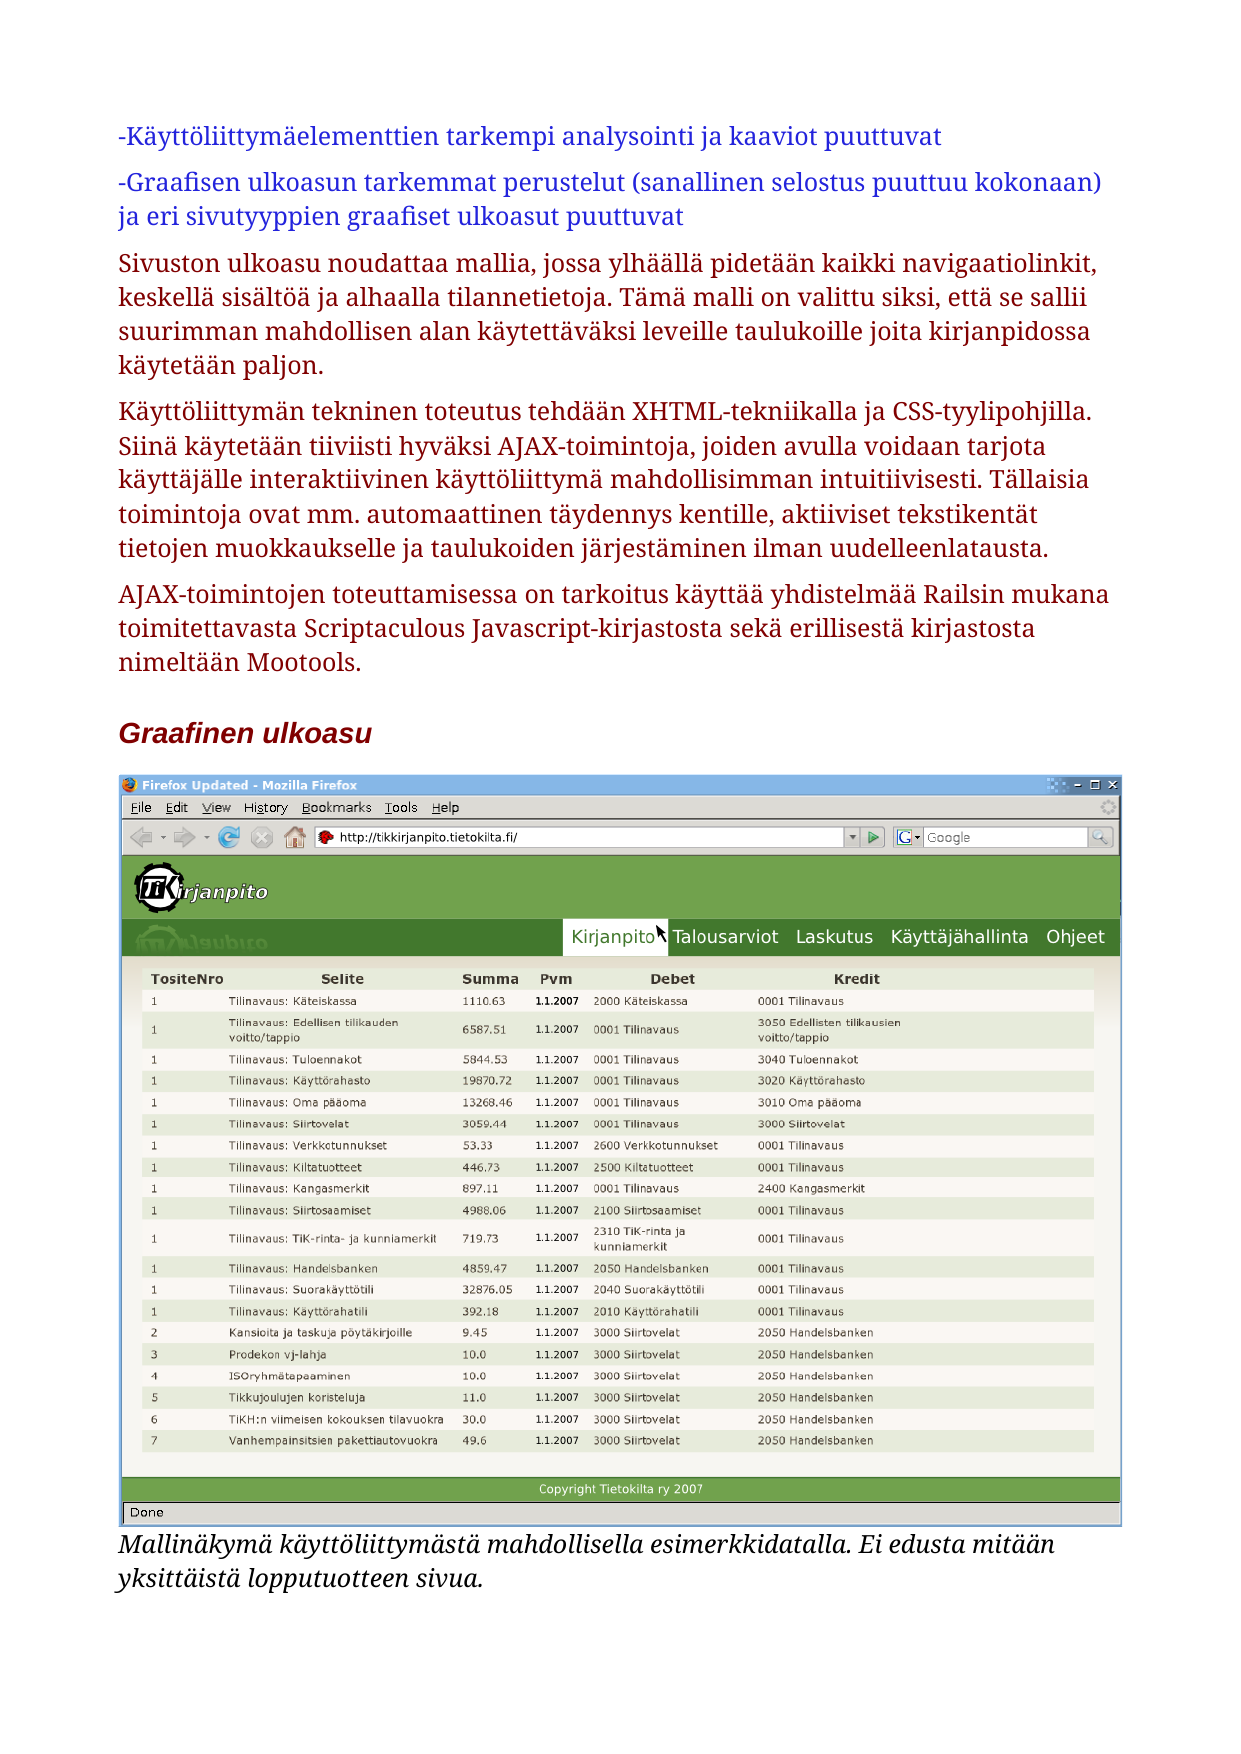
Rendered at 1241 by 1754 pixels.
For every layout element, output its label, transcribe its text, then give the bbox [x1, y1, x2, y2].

text AJAX-toimintojen toteuttamisessa on tarkoitus käyttää yhdistelmää Railsin mukana toimitettavasta Scriptaculous Javascript-kirjastosta sekä erillisestä kirjastosta nimeltään Mootools. [118, 577, 1122, 679]
picture [118, 774, 1123, 1527]
text -Käyttöliittymäelementtien tarkempi analysointi ja kaaviot puuttuvat [118, 118, 1122, 152]
text Mallinäkymä käyttöliittymästä mahdollisella esimerkkidatalla. Ei edusta mitään yksittäistä lopputuotteen sivua. [118, 1527, 1122, 1595]
text -Graafisen ulkoasun tarkemmat perustelut (sanallinen selostus puuttuu kokonaan) ja eri sivutyyppien graafiset ulkoasut puuttuvat [118, 165, 1122, 233]
subtitle Graafinen ulkoasu [118, 717, 1122, 749]
text Sivuston ulkoasu noudattaa mallia, jossa ylhäällä pidetään kaikki navigaatiolinkit, keskellä sisältöä ja alhaalla tilannetietoja. Tämä malli on valittu siksi, että se sallii suurimman mahdollisen alan käytettäväksi leveille taulukoille joita kirjanpidossa käytetään paljon. [118, 245, 1122, 382]
text Käyttöliittymän tekninen toteutus tehdään XHTML-tekniikalla ja CSS-tyylipohjilla. Siinä käytetään tiiviisti hyväksi AJAX-toimintoja, joiden avulla voidaan tarjota käyttäjälle interaktiivinen käyttöliittymä mahdollisimman intuitiivisesti. Tällaisia toimintoja ovat mm. automaattinen täydennys kentille, aktiiviset tekstikentät tietojen muokkaukselle ja taulukoiden järjestäminen ilman uudelleenlatausta. [118, 394, 1122, 564]
